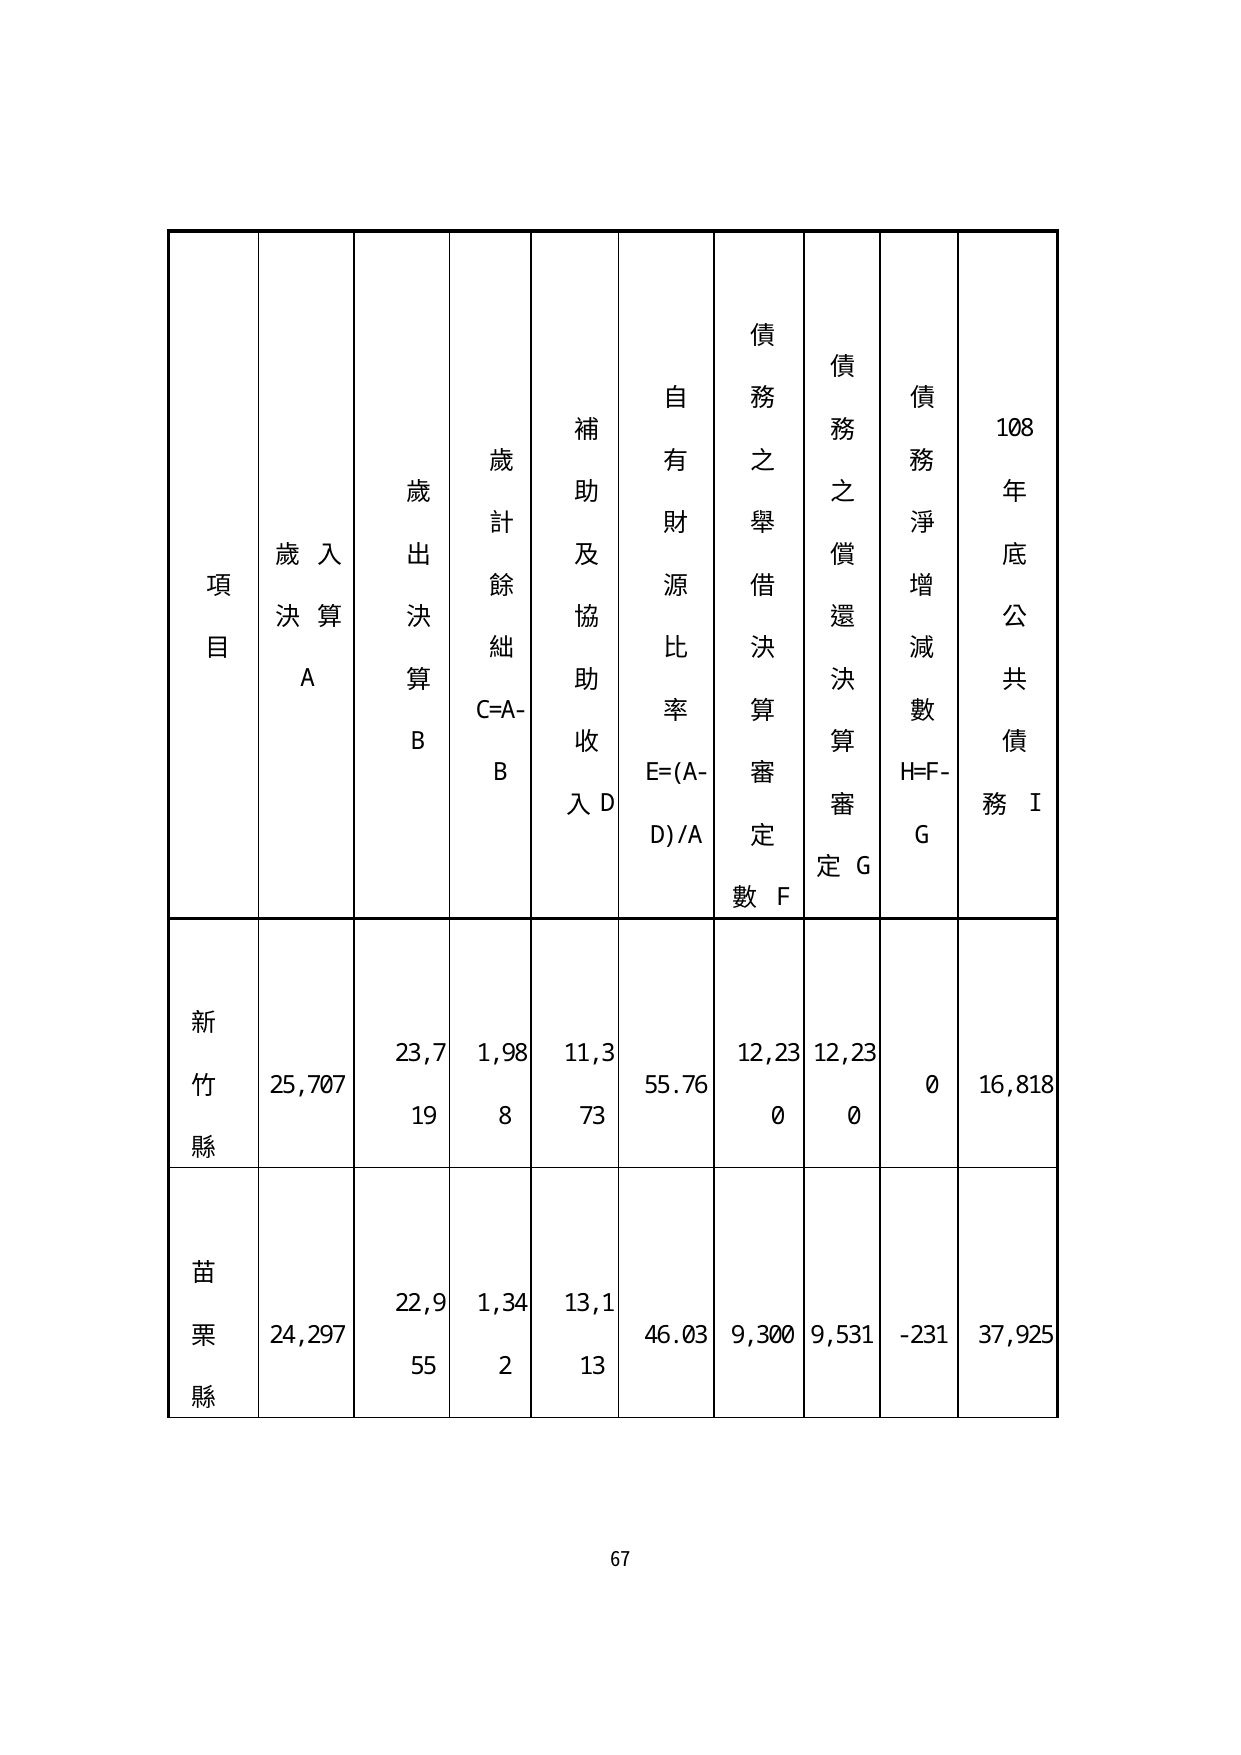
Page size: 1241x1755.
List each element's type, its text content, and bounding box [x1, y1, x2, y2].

table_cell 11,373 [532, 920, 618, 1167]
table_cell 16,818 [959, 920, 1056, 1167]
table_cell 9,300 [715, 1168, 803, 1417]
table_header 歲計餘絀C=A-B [450, 233, 530, 917]
table_header 歲入決算A [259, 233, 353, 917]
table_header 項目 [170, 233, 258, 917]
table_cell 1,342 [450, 1168, 530, 1417]
table_header 債務之償還決算審定G [805, 233, 879, 917]
table_header 債務之舉借決算審定數F [715, 233, 803, 917]
table_cell 0 [881, 920, 957, 1167]
table_cell 13,113 [532, 1168, 618, 1417]
table_cell 25,707 [259, 920, 353, 1167]
table_header 補助及協助收入D [532, 233, 618, 917]
table_header 債務淨增減數H=F-G [881, 233, 957, 917]
table_cell 苗栗縣 [170, 1168, 258, 1417]
table_cell 22,955 [355, 1168, 449, 1417]
table_cell 23,719 [355, 920, 449, 1167]
table_cell 9,531 [805, 1168, 879, 1417]
table_cell 24,297 [259, 1168, 353, 1417]
table_cell -231 [881, 1168, 957, 1417]
table_cell 55.76 [619, 920, 713, 1167]
table_header 108年底公共債務I [959, 233, 1056, 917]
table_cell 1,988 [450, 920, 530, 1167]
table_header 自有財源比率 E=(A-D)/A [619, 233, 713, 917]
table_cell 12,230 [805, 920, 879, 1167]
table_cell 46.03 [619, 1168, 713, 1417]
table_cell 37,925 [959, 1168, 1056, 1417]
table_cell 新竹縣 [170, 920, 258, 1167]
table_cell 12,230 [715, 920, 803, 1167]
table_header 歲出決算B [355, 233, 449, 917]
